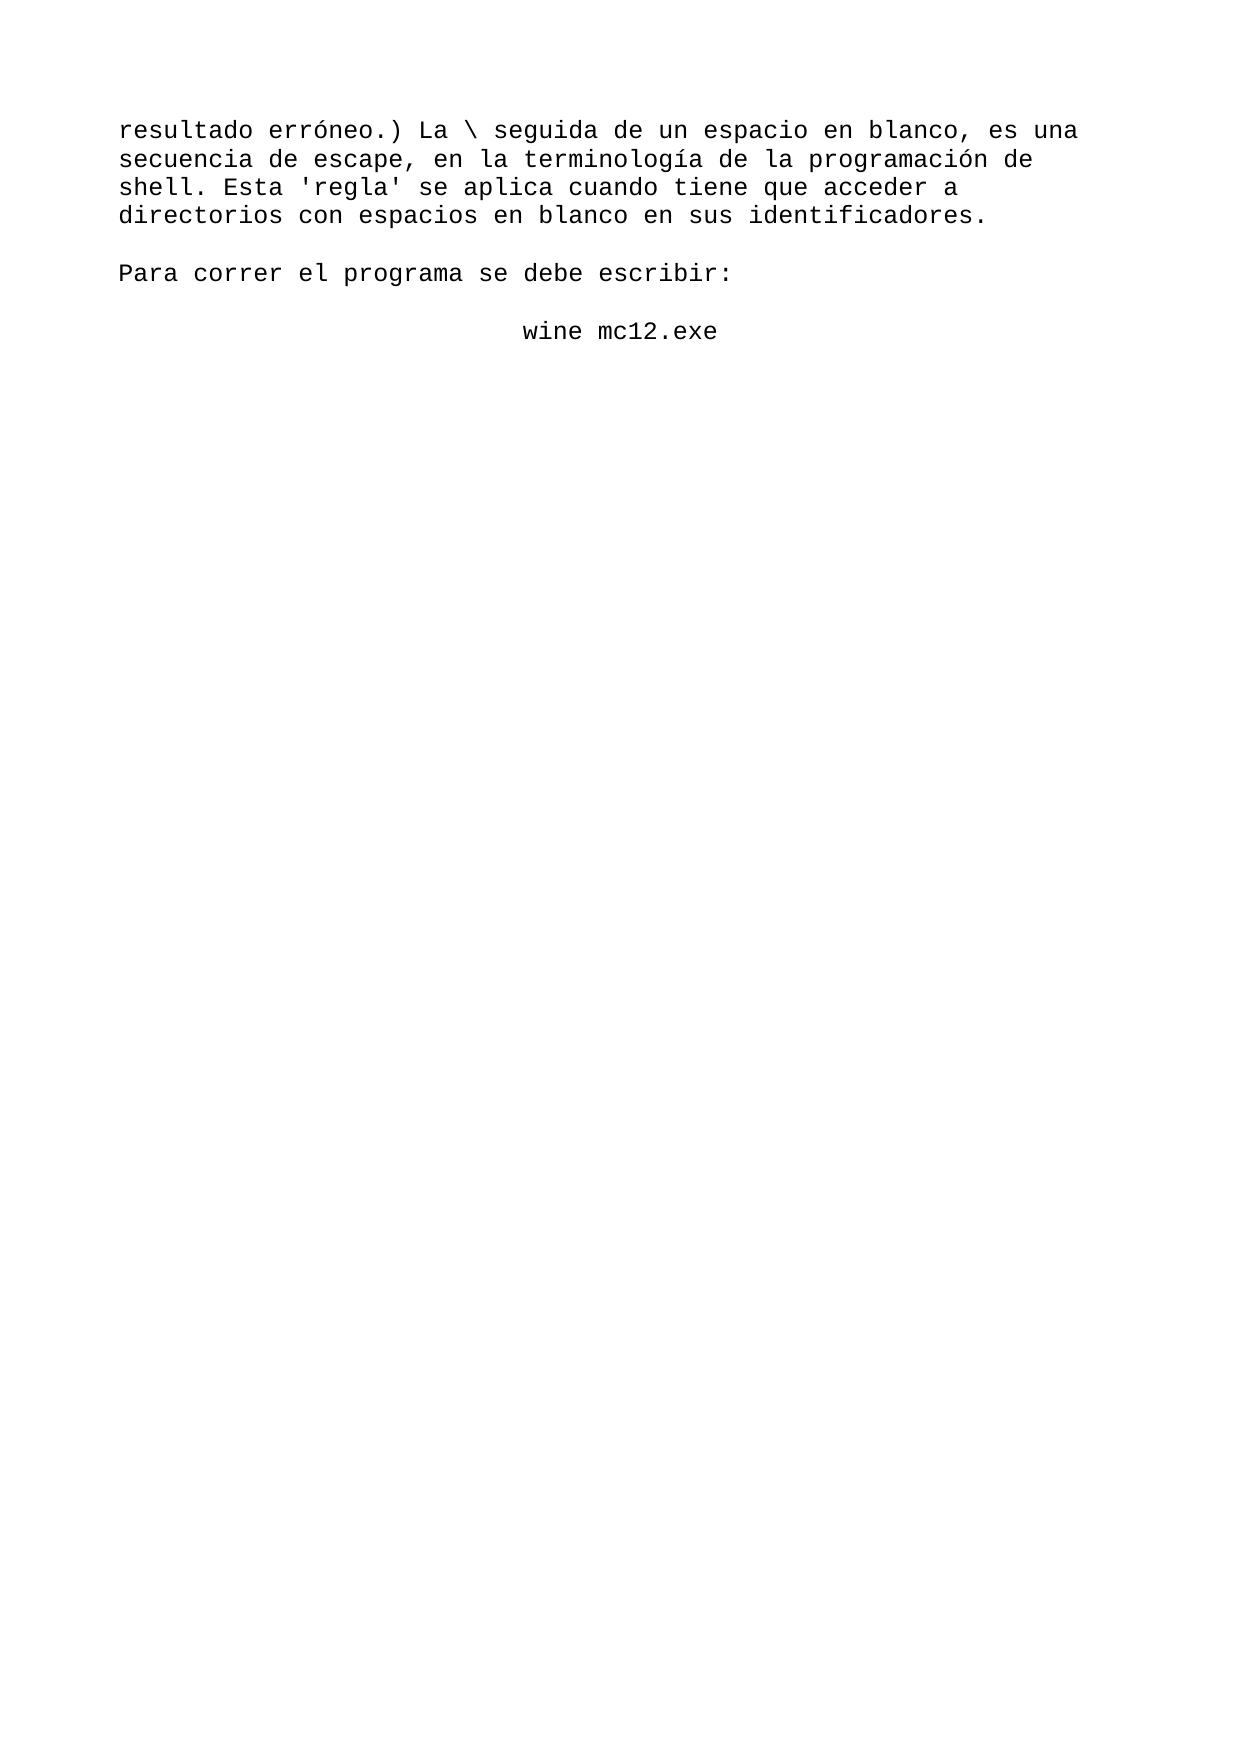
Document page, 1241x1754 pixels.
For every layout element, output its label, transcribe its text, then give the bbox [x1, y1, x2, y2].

text wine mc12.exe [118, 319, 1122, 347]
text Para correr el programa se debe escribir: [118, 261, 1122, 289]
text resultado erróneo.) La \ seguida de un espacio en blanco, es una secuencia de escape, en la terminología de la programación de shell. Esta 'regla' se aplica cuando tiene que acceder a directorios con espacios en blanco en sus identificadores. [118, 118, 1122, 231]
